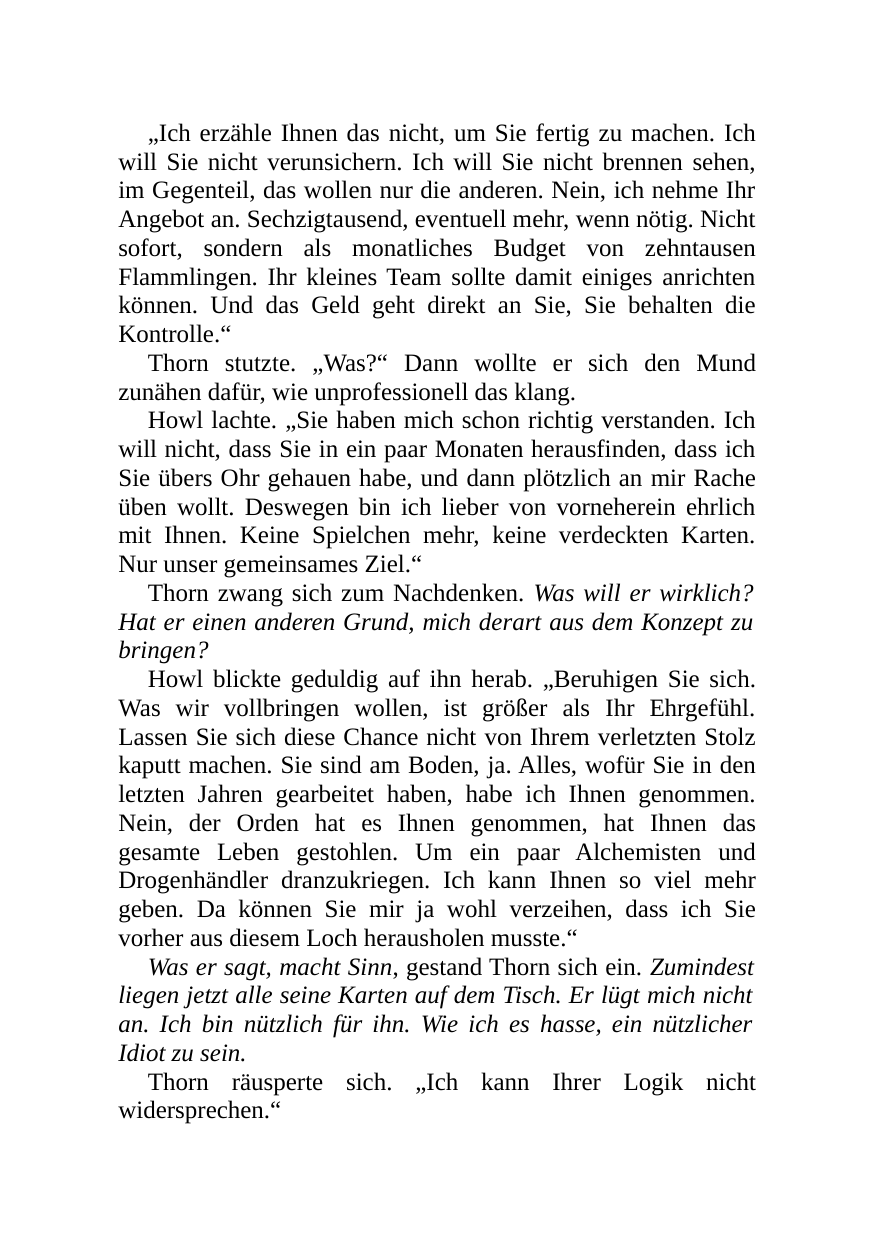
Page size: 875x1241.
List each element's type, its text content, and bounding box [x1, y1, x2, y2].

text Thorn räusperte sich. „Ich kann Ihrer Logik nicht widersprechen.“ [118, 1067, 756, 1124]
text Thorn stutzte. „Was?“ Dann wollte er sich den Mund zunähen dafür, wie unprofessionell das klang. [118, 348, 756, 406]
text „Ich erzähle Ihnen das nicht, um Sie fertig zu machen. Ich will Sie nicht verunsichern. Ich will Sie nicht brennen sehen, im Gegenteil, das wollen nur die anderen. Nein, ich nehme Ihr Angebot an. Sechzigtausend, eventuell mehr, wenn nötig. Nicht sofort, sondern als monatliches Budget von zehntausen Flammlingen. Ihr kleines Team sollte damit einiges anrichten können. Und das Geld geht direkt an Sie, Sie behalten die Kontrolle.“ [118, 118, 756, 348]
text Was er sagt, macht Sinn, gestand Thorn sich ein. Zumindest liegen jetzt alle seine Karten auf dem Tisch. Er lügt mich nicht an. Ich bin nützlich für ihn. Wie ich es hasse, ein nützlicher Idiot zu sein. [118, 952, 756, 1067]
text Howl lachte. „Sie haben mich schon richtig verstanden. Ich will nicht, dass Sie in ein paar Monaten herausfinden, dass ich Sie übers Ohr gehauen habe, und dann plötzlich an mir Rache üben wollt. Deswegen bin ich lieber von vorneherein ehrlich mit Ihnen. Keine Spielchen mehr, keine verdeckten Karten. Nur unser gemeinsames Ziel.“ [118, 406, 756, 578]
text Thorn zwang sich zum Nachdenken. Was will er wirklich? Hat er einen anderen Grund, mich derart aus dem Konzept zu bringen? [118, 578, 756, 664]
text Howl blickte geduldig auf ihn herab. „Beruhigen Sie sich. Was wir vollbringen wollen, ist größer als Ihr Ehrgefühl. Lassen Sie sich diese Chance nicht von Ihrem verletzten Stolz kaputt machen. Sie sind am Boden, ja. Alles, wofür Sie in den letzten Jahren gearbeitet haben, habe ich Ihnen genommen. Nein, der Orden hat es Ihnen genommen, hat Ihnen das gesamte Leben gestohlen. Um ein paar Alchemisten und Drogenhändler dranzukriegen. Ich kann Ihnen so viel mehr geben. Da können Sie mir ja wohl verzeihen, dass ich Sie vorher aus diesem Loch herausholen musste.“ [118, 664, 756, 952]
